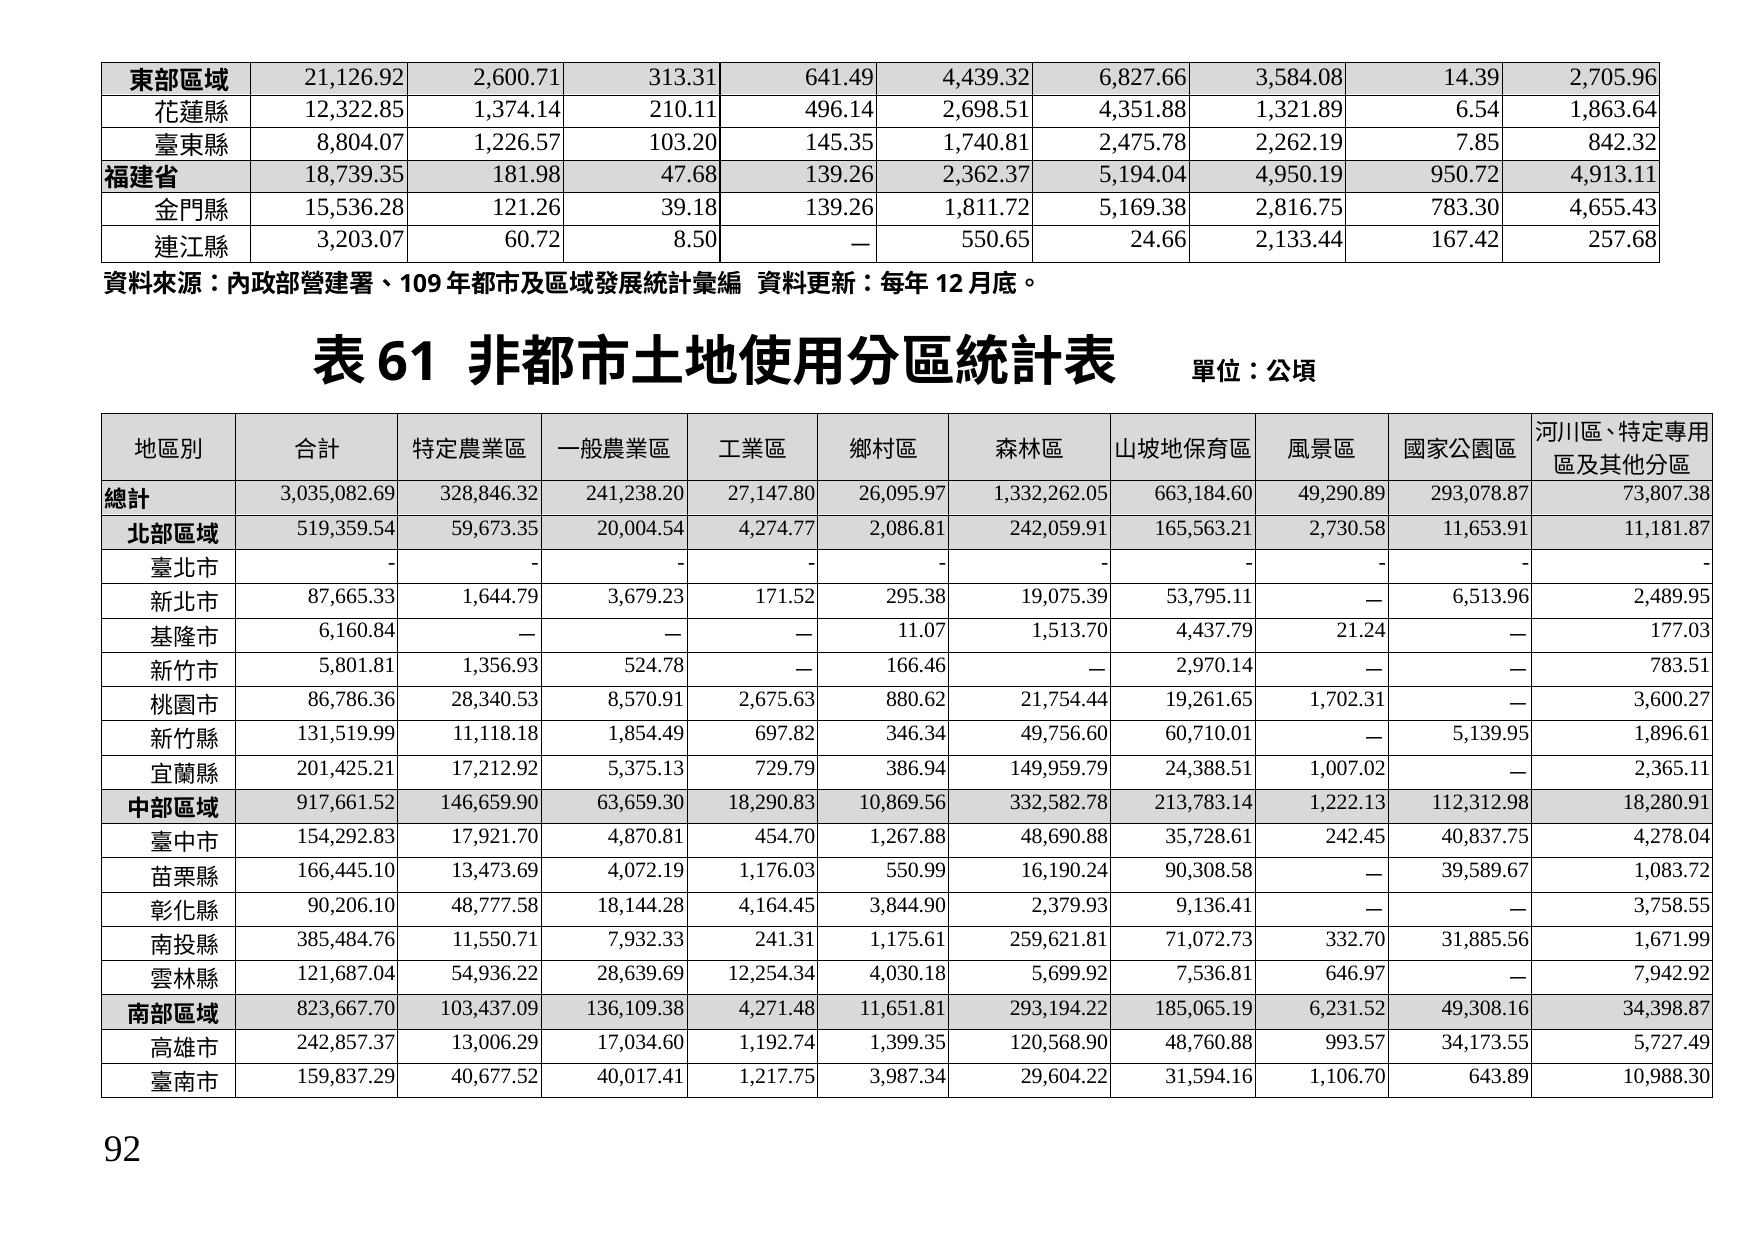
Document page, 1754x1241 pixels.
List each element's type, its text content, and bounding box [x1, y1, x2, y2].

table_cell 166,445.10 [236, 858, 397, 892]
table_cell 159,837.29 [236, 1064, 397, 1097]
subtitle 表61 非都市土地使用分區統計表 單位：公頃 [103, 300, 1639, 413]
table_cell 1,399.35 [818, 1030, 948, 1063]
table_cell 4,030.18 [818, 961, 948, 994]
table_cell 南部區域 [102, 995, 235, 1029]
table_cell 24,388.51 [1111, 756, 1255, 789]
table_cell 181.98 [408, 161, 563, 192]
table_cell 3,203.07 [251, 226, 407, 262]
table_cell 2,675.63 [688, 687, 817, 720]
table_cell 823,667.70 [236, 995, 397, 1029]
table_cell 2,816.75 [1190, 193, 1345, 224]
table_cell 1,513.70 [949, 619, 1110, 652]
table_cell - [398, 550, 541, 583]
table_cell 1,321.89 [1190, 96, 1345, 127]
table_cell 18,280.91 [1532, 790, 1712, 823]
table_cell 17,921.70 [398, 824, 541, 857]
table_cell 454.70 [688, 824, 817, 857]
table_cell 18,144.28 [542, 893, 687, 926]
table_cell - [949, 550, 1110, 583]
table_cell 729.79 [688, 756, 817, 789]
table_cell 259,621.81 [949, 927, 1110, 960]
table_header 風景區 [1256, 414, 1388, 480]
table_cell 39.18 [564, 193, 719, 224]
table_cell - [818, 550, 948, 583]
table_cell 73,807.38 [1532, 481, 1712, 514]
table_cell 48,777.58 [398, 893, 541, 926]
table_cell 48,690.88 [949, 824, 1110, 857]
table_cell 842.32 [1503, 128, 1659, 159]
table_cell 386.94 [818, 756, 948, 789]
table_cell 中部區域 [102, 790, 235, 823]
table_cell 10,988.30 [1532, 1064, 1712, 1097]
table_cell 201,425.21 [236, 756, 397, 789]
table_cell － [398, 619, 541, 652]
table_cell 1,896.61 [1532, 721, 1712, 754]
table_cell 1,083.72 [1532, 858, 1712, 892]
table_cell 1,702.31 [1256, 687, 1388, 720]
table_cell 139.26 [721, 193, 876, 224]
table_cell 17,212.92 [398, 756, 541, 789]
subtitle 資料來源：內政部營建署、109年都市及區域發展統計彙編 資料更新：每年12月底。 [103, 263, 1639, 300]
table_cell 6,827.66 [1033, 63, 1189, 94]
table_cell 2,475.78 [1033, 128, 1189, 159]
table_cell 27,147.80 [688, 481, 817, 514]
table_cell 5,801.81 [236, 653, 397, 686]
table_cell 桃園市 [102, 687, 235, 720]
table_cell 2,489.95 [1532, 584, 1712, 617]
table_cell 328,846.32 [398, 481, 541, 514]
table_cell 171.52 [688, 584, 817, 617]
table_header 河川區、特定專用區及其他分區 [1532, 414, 1712, 480]
table_cell 332,582.78 [949, 790, 1110, 823]
table_cell 21,754.44 [949, 687, 1110, 720]
table_cell 242.45 [1256, 824, 1388, 857]
table_cell 北部區域 [102, 516, 235, 549]
table_cell 71,072.73 [1111, 927, 1255, 960]
table_cell 103.20 [564, 128, 719, 159]
table_cell 臺東縣 [102, 128, 250, 159]
table_cell - [1389, 550, 1531, 583]
table_cell 28,340.53 [398, 687, 541, 720]
table_cell － [1389, 893, 1531, 926]
table_cell 49,756.60 [949, 721, 1110, 754]
table_cell 34,398.87 [1532, 995, 1712, 1029]
table_cell － [1389, 653, 1531, 686]
table_cell － [1389, 961, 1531, 994]
table_cell 697.82 [688, 721, 817, 754]
table_cell 40,837.75 [1389, 824, 1531, 857]
table_cell 28,639.69 [542, 961, 687, 994]
table_cell 1,671.99 [1532, 927, 1712, 960]
table_cell 177.03 [1532, 619, 1712, 652]
table_cell 6,231.52 [1256, 995, 1388, 1029]
table_cell 63,659.30 [542, 790, 687, 823]
table_cell 18,739.35 [251, 161, 407, 192]
table_cell - [1256, 550, 1388, 583]
table_cell 新竹市 [102, 653, 235, 686]
table_header 國家公園區 [1389, 414, 1531, 480]
table_cell 1,217.75 [688, 1064, 817, 1097]
table_cell 60.72 [408, 226, 563, 262]
table_cell 2,262.19 [1190, 128, 1345, 159]
table_cell 26,095.97 [818, 481, 948, 514]
table_cell 332.70 [1256, 927, 1388, 960]
table_cell － [1256, 653, 1388, 686]
table_cell 993.57 [1256, 1030, 1388, 1063]
table_cell 90,206.10 [236, 893, 397, 926]
table_cell 3,844.90 [818, 893, 948, 926]
table_cell 40,017.41 [542, 1064, 687, 1097]
table_cell 11.07 [818, 619, 948, 652]
table_cell 新北市 [102, 584, 235, 617]
table_cell 4,437.79 [1111, 619, 1255, 652]
table_cell 12,322.85 [251, 96, 407, 127]
table_cell 4,274.77 [688, 516, 817, 549]
table_cell 10,869.56 [818, 790, 948, 823]
table_cell 連江縣 [102, 226, 250, 262]
table_cell 29,604.22 [949, 1064, 1110, 1097]
table_cell 18,290.83 [688, 790, 817, 823]
table_cell 646.97 [1256, 961, 1388, 994]
table_header 特定農業區 [398, 414, 541, 480]
table_cell 783.51 [1532, 653, 1712, 686]
table_cell 103,437.09 [398, 995, 541, 1029]
table_cell 167.42 [1346, 226, 1502, 262]
table_cell 86,786.36 [236, 687, 397, 720]
table_cell 48,760.88 [1111, 1030, 1255, 1063]
table_cell 8.50 [564, 226, 719, 262]
table_cell 19,075.39 [949, 584, 1110, 617]
table_cell 185,065.19 [1111, 995, 1255, 1029]
table_cell 4,913.11 [1503, 161, 1659, 192]
table_cell 2,365.11 [1532, 756, 1712, 789]
table_cell 高雄市 [102, 1030, 235, 1063]
table_cell 4,950.19 [1190, 161, 1345, 192]
table_cell 5,375.13 [542, 756, 687, 789]
table_cell 6,513.96 [1389, 584, 1531, 617]
table_cell 257.68 [1503, 226, 1659, 262]
table_cell － [1256, 893, 1388, 926]
table_cell 950.72 [1346, 161, 1502, 192]
table_cell 南投縣 [102, 927, 235, 960]
table_cell 131,519.99 [236, 721, 397, 754]
table_cell 59,673.35 [398, 516, 541, 549]
table_header 合計 [236, 414, 397, 480]
table_cell 8,570.91 [542, 687, 687, 720]
table_header 地區別 [102, 414, 235, 480]
table_cell 120,568.90 [949, 1030, 1110, 1063]
table_cell 1,644.79 [398, 584, 541, 617]
table_cell 12,254.34 [688, 961, 817, 994]
table_header 鄉村區 [818, 414, 948, 480]
table_cell - [236, 550, 397, 583]
table_cell － [1256, 858, 1388, 892]
table_cell 1,176.03 [688, 858, 817, 892]
table_cell 總計 [102, 481, 235, 514]
table_cell 彰化縣 [102, 893, 235, 926]
table_cell 1,222.13 [1256, 790, 1388, 823]
table_cell 139.26 [721, 161, 876, 192]
table_cell 15,536.28 [251, 193, 407, 224]
table_cell 苗栗縣 [102, 858, 235, 892]
table_cell 39,589.67 [1389, 858, 1531, 892]
table_cell － [688, 653, 817, 686]
table_cell 4,870.81 [542, 824, 687, 857]
table_cell 154,292.83 [236, 824, 397, 857]
table_cell 4,072.19 [542, 858, 687, 892]
table_cell 花蓮縣 [102, 96, 250, 127]
table_header 一般農業區 [542, 414, 687, 480]
table_cell 4,439.32 [877, 63, 1032, 94]
table_cell － [1256, 584, 1388, 617]
table_cell 1,374.14 [408, 96, 563, 127]
table_cell 1,192.74 [688, 1030, 817, 1063]
table_cell 60,710.01 [1111, 721, 1255, 754]
table_cell - [1111, 550, 1255, 583]
table_cell 149,959.79 [949, 756, 1110, 789]
table_cell 496.14 [721, 96, 876, 127]
table_cell 1,811.72 [877, 193, 1032, 224]
table_cell 1,267.88 [818, 824, 948, 857]
table_cell 東部區域 [102, 63, 250, 94]
table_cell 35,728.61 [1111, 824, 1255, 857]
table_cell 295.38 [818, 584, 948, 617]
table_cell - [542, 550, 687, 583]
table_cell 19,261.65 [1111, 687, 1255, 720]
table_cell 3,987.34 [818, 1064, 948, 1097]
table_cell 90,308.58 [1111, 858, 1255, 892]
table_cell 11,651.81 [818, 995, 948, 1029]
table_cell 21,126.92 [251, 63, 407, 94]
table_cell - [1532, 550, 1712, 583]
table_cell 5,169.38 [1033, 193, 1189, 224]
table_cell 臺北市 [102, 550, 235, 583]
table_cell 136,109.38 [542, 995, 687, 1029]
table_cell 1,863.64 [1503, 96, 1659, 127]
table_cell 313.31 [564, 63, 719, 94]
table_cell 2,970.14 [1111, 653, 1255, 686]
table_cell 臺中市 [102, 824, 235, 857]
table_cell 11,118.18 [398, 721, 541, 754]
table_cell 213,783.14 [1111, 790, 1255, 823]
table_cell 121.26 [408, 193, 563, 224]
table_cell 1,332,262.05 [949, 481, 1110, 514]
table_cell 49,308.16 [1389, 995, 1531, 1029]
table_cell 11,550.71 [398, 927, 541, 960]
table_cell 385,484.76 [236, 927, 397, 960]
table_cell 16,190.24 [949, 858, 1110, 892]
table_cell 241.31 [688, 927, 817, 960]
table_cell 9,136.41 [1111, 893, 1255, 926]
table_cell 宜蘭縣 [102, 756, 235, 789]
table_cell 3,584.08 [1190, 63, 1345, 94]
table_cell 8,804.07 [251, 128, 407, 159]
table_cell 福建省 [102, 161, 250, 192]
table_cell 4,164.45 [688, 893, 817, 926]
table_cell 雲林縣 [102, 961, 235, 994]
table_cell 550.99 [818, 858, 948, 892]
table_cell 2,698.51 [877, 96, 1032, 127]
table_cell － [688, 619, 817, 652]
table_cell 34,173.55 [1389, 1030, 1531, 1063]
table_cell 31,594.16 [1111, 1064, 1255, 1097]
table_cell 1,854.49 [542, 721, 687, 754]
table_cell 87,665.33 [236, 584, 397, 617]
table_cell 13,473.69 [398, 858, 541, 892]
table_cell 2,379.93 [949, 893, 1110, 926]
table_cell 49,290.89 [1256, 481, 1388, 514]
table_cell 6,160.84 [236, 619, 397, 652]
table_cell 121,687.04 [236, 961, 397, 994]
table_cell 5,194.04 [1033, 161, 1189, 192]
table_cell 293,078.87 [1389, 481, 1531, 514]
table_cell 643.89 [1389, 1064, 1531, 1097]
table_cell 1,356.93 [398, 653, 541, 686]
table_cell 2,600.71 [408, 63, 563, 94]
table_cell 7,932.33 [542, 927, 687, 960]
table_cell 3,679.23 [542, 584, 687, 617]
table_cell 241,238.20 [542, 481, 687, 514]
table_cell 641.49 [721, 63, 876, 94]
table_cell 783.30 [1346, 193, 1502, 224]
table_cell 54,936.22 [398, 961, 541, 994]
table_cell 4,271.48 [688, 995, 817, 1029]
table_cell 4,351.88 [1033, 96, 1189, 127]
table_cell 166.46 [818, 653, 948, 686]
table_cell 4,278.04 [1532, 824, 1712, 857]
table_cell 47.68 [564, 161, 719, 192]
table_cell 1,175.61 [818, 927, 948, 960]
table_cell 3,035,082.69 [236, 481, 397, 514]
table_cell 145.35 [721, 128, 876, 159]
table_cell 1,226.57 [408, 128, 563, 159]
table_cell 4,655.43 [1503, 193, 1659, 224]
table_cell 21.24 [1256, 619, 1388, 652]
table_cell 5,727.49 [1532, 1030, 1712, 1063]
table_cell － [949, 653, 1110, 686]
table_cell 17,034.60 [542, 1030, 687, 1063]
table_cell 917,661.52 [236, 790, 397, 823]
table_cell 346.34 [818, 721, 948, 754]
table_cell 金門縣 [102, 193, 250, 224]
table_header 山坡地保育區 [1111, 414, 1255, 480]
table_cell 293,194.22 [949, 995, 1110, 1029]
table_cell 臺南市 [102, 1064, 235, 1097]
table_cell 14.39 [1346, 63, 1502, 94]
table_cell － [1389, 687, 1531, 720]
table_cell 165,563.21 [1111, 516, 1255, 549]
table_cell 新竹縣 [102, 721, 235, 754]
table_cell － [542, 619, 687, 652]
table_cell 663,184.60 [1111, 481, 1255, 514]
table_cell 6.54 [1346, 96, 1502, 127]
table_cell 2,133.44 [1190, 226, 1345, 262]
table_cell 242,857.37 [236, 1030, 397, 1063]
table_cell － [1389, 756, 1531, 789]
table_cell 1,106.70 [1256, 1064, 1388, 1097]
table_cell 1,007.02 [1256, 756, 1388, 789]
table_cell 3,600.27 [1532, 687, 1712, 720]
table_cell - [688, 550, 817, 583]
table_header 森林區 [949, 414, 1110, 480]
table_cell 2,086.81 [818, 516, 948, 549]
table_cell － [1389, 619, 1531, 652]
table_cell 24.66 [1033, 226, 1189, 262]
table_cell 112,312.98 [1389, 790, 1531, 823]
table_cell 242,059.91 [949, 516, 1110, 549]
table_cell 524.78 [542, 653, 687, 686]
table_cell － [1256, 721, 1388, 754]
table_cell 13,006.29 [398, 1030, 541, 1063]
table_cell 11,181.87 [1532, 516, 1712, 549]
table_cell 519,359.54 [236, 516, 397, 549]
table_cell 基隆市 [102, 619, 235, 652]
table_cell 7.85 [1346, 128, 1502, 159]
table_cell 2,362.37 [877, 161, 1032, 192]
table_cell 880.62 [818, 687, 948, 720]
table_cell 5,699.92 [949, 961, 1110, 994]
table_cell － [721, 226, 876, 262]
table_cell 2,705.96 [1503, 63, 1659, 94]
table_cell 550.65 [877, 226, 1032, 262]
table_cell 146,659.90 [398, 790, 541, 823]
table_cell 2,730.58 [1256, 516, 1388, 549]
table_cell 20,004.54 [542, 516, 687, 549]
table_header 工業區 [688, 414, 817, 480]
table_cell 7,536.81 [1111, 961, 1255, 994]
table_cell 210.11 [564, 96, 719, 127]
table_cell 11,653.91 [1389, 516, 1531, 549]
table_cell 53,795.11 [1111, 584, 1255, 617]
table_cell 1,740.81 [877, 128, 1032, 159]
table_cell 7,942.92 [1532, 961, 1712, 994]
table_cell 31,885.56 [1389, 927, 1531, 960]
table_cell 40,677.52 [398, 1064, 541, 1097]
table_cell 3,758.55 [1532, 893, 1712, 926]
table_cell 5,139.95 [1389, 721, 1531, 754]
